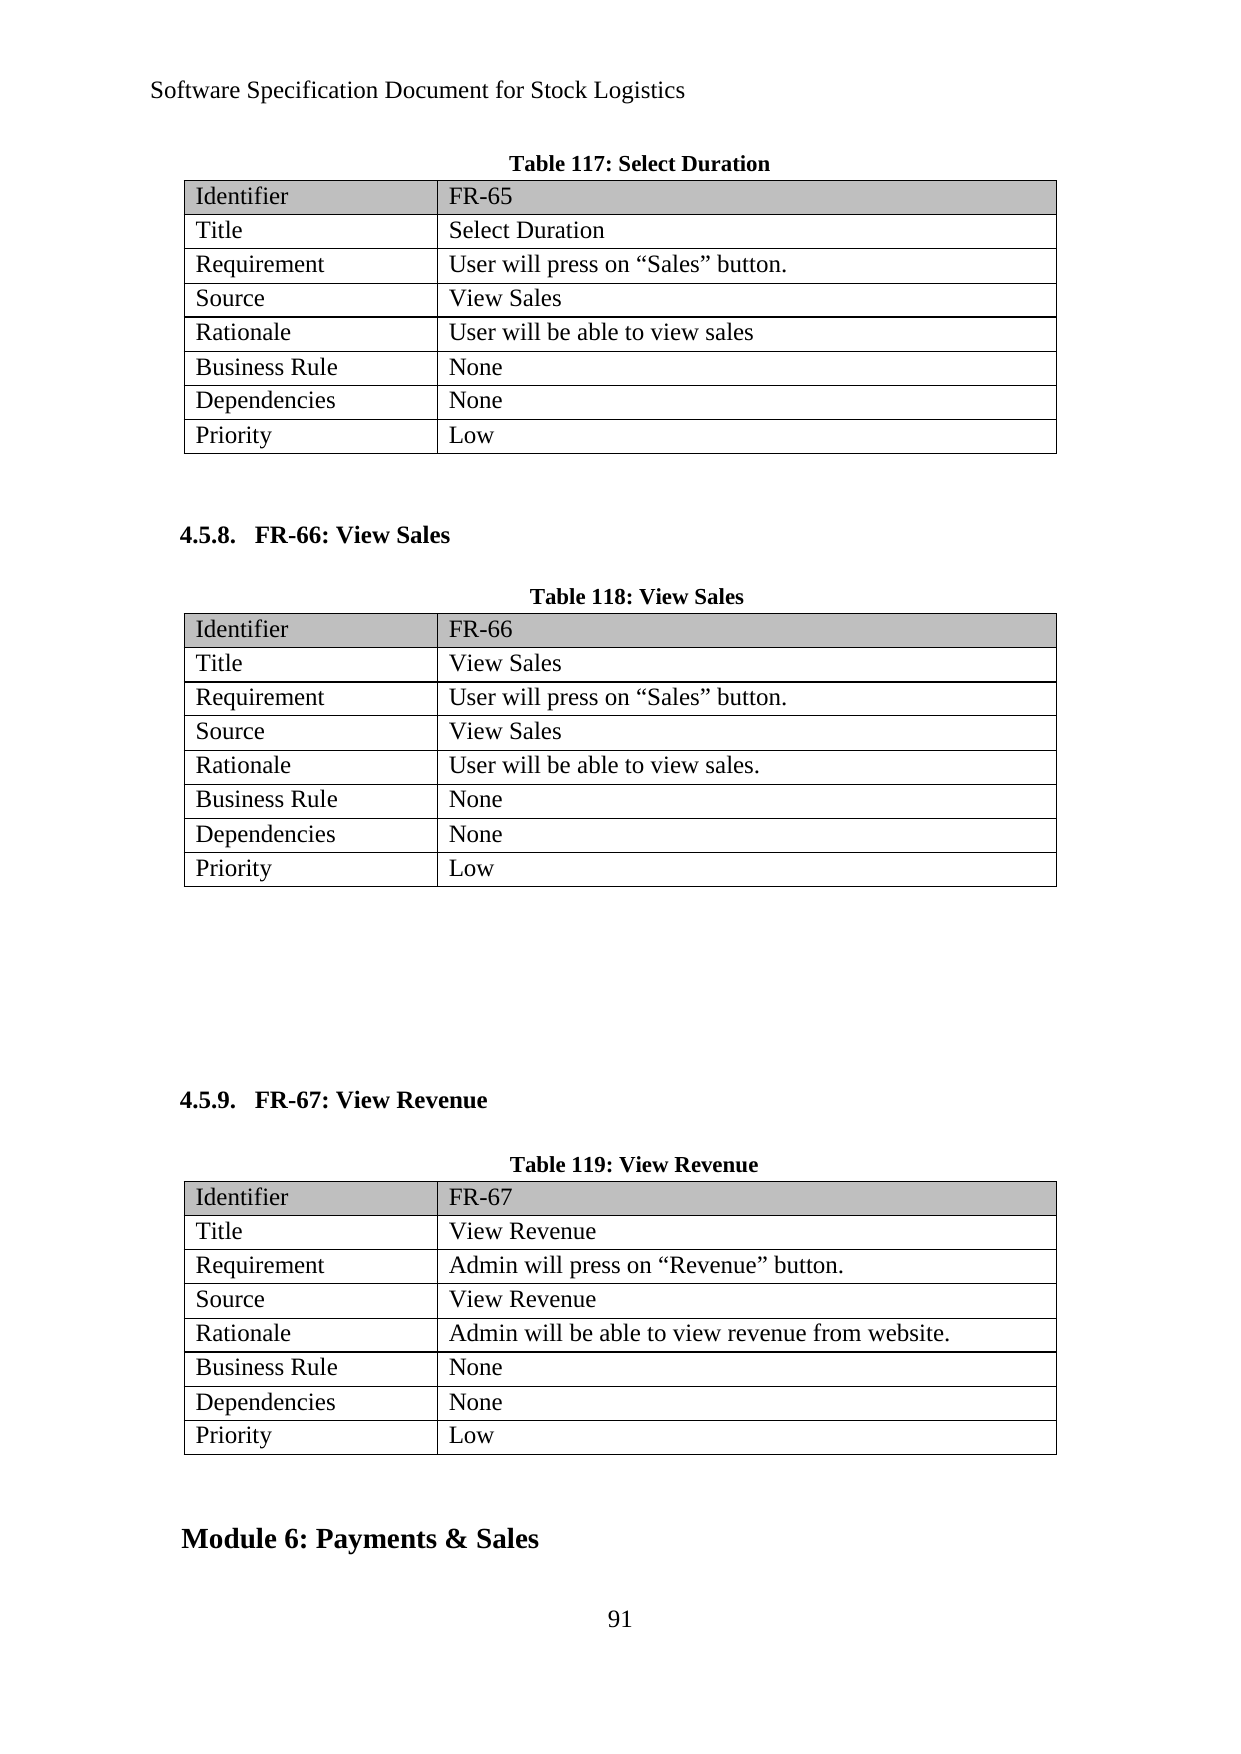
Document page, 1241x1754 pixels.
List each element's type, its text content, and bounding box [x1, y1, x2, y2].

table_cell View Sales [438, 284, 1056, 316]
table_cell Low [438, 420, 1056, 453]
table_cell None [438, 386, 1056, 419]
table_cell Source [185, 716, 437, 749]
table_cell Title [185, 215, 437, 248]
table_cell View Sales [438, 716, 1056, 749]
table_cell Rationale [185, 751, 437, 783]
table_cell Requirement [185, 683, 437, 715]
table_header Identifier [185, 1182, 437, 1215]
table_cell Rationale [185, 1319, 437, 1351]
table_cell Business Rule [185, 1353, 437, 1386]
table_cell View Sales [438, 648, 1056, 681]
list FR-66: View Sales [179, 520, 1090, 548]
table_cell User will press on “Sales” button. [438, 683, 1056, 715]
table_cell Requirement [185, 249, 437, 282]
table_cell Priority [185, 853, 437, 886]
table_cell Requirement [185, 1250, 437, 1283]
table_cell Source [185, 1284, 437, 1317]
text Module 6: Payments & Sales [150, 1521, 1090, 1554]
list Table 117: Select Duration [206, 150, 1090, 176]
table_cell Rationale [185, 318, 437, 351]
table_cell Priority [185, 1421, 437, 1454]
table_cell Low [438, 1421, 1056, 1454]
table_cell Dependencies [185, 1387, 437, 1419]
list Table 118: View Sales [206, 583, 1090, 609]
table_header FR-65 [438, 181, 1056, 214]
table_cell Dependencies [185, 386, 437, 419]
list Table 119: View Revenue [206, 1151, 1090, 1177]
table_cell Dependencies [185, 819, 437, 852]
table_cell None [438, 1387, 1056, 1419]
table_cell Title [185, 648, 437, 681]
table_cell Business Rule [185, 352, 437, 384]
table_cell Source [185, 284, 437, 316]
table_cell Admin will be able to view revenue from website. [438, 1319, 1056, 1351]
table_cell None [438, 1353, 1056, 1386]
table_cell Select Duration [438, 215, 1056, 248]
table_cell None [438, 819, 1056, 852]
table_cell View Revenue [438, 1216, 1056, 1249]
table_cell None [438, 352, 1056, 384]
table_cell Priority [185, 420, 437, 453]
table_cell Admin will press on “Revenue” button. [438, 1250, 1056, 1283]
table_cell None [438, 785, 1056, 818]
list FR-67: View Revenue [179, 1085, 1090, 1114]
table_cell Title [185, 1216, 437, 1249]
table_cell Business Rule [185, 785, 437, 818]
table_header Identifier [185, 181, 437, 214]
table_cell View Revenue [438, 1284, 1056, 1317]
table_cell Low [438, 853, 1056, 886]
table_cell User will press on “Sales” button. [438, 249, 1056, 282]
table_header Identifier [185, 614, 437, 647]
table_header FR-67 [438, 1182, 1056, 1215]
table_cell User will be able to view sales [438, 318, 1056, 351]
table_cell User will be able to view sales. [438, 751, 1056, 783]
table_header FR-66 [438, 614, 1056, 647]
